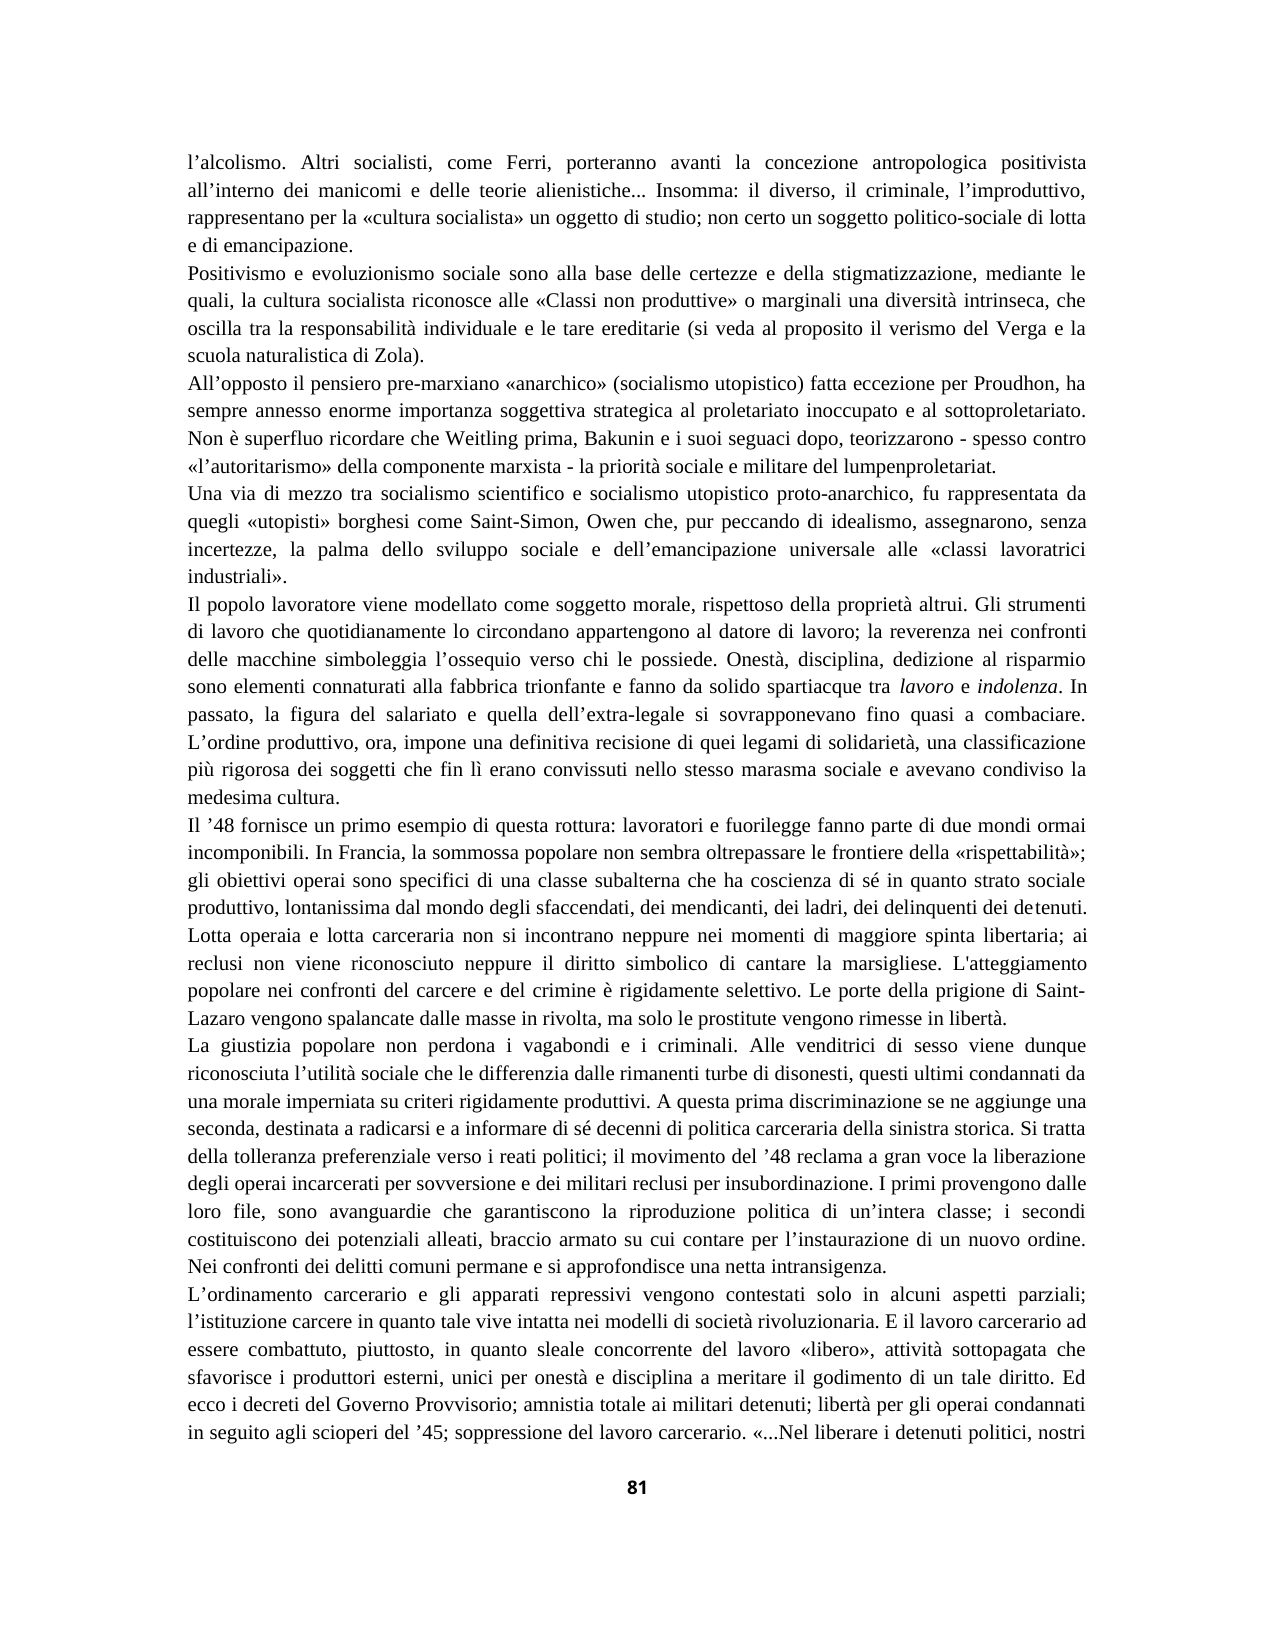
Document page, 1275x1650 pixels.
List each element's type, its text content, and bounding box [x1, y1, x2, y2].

text All’opposto il pensiero pre-marxiano «anarchico» (socialismo utopistico) fatta eccezione per Proudhon, ha sempre annesso enorme importanza soggettiva strategica al proletariato inoccupato e al sottoproletariato. Non è superfluo ricordare che Weitling prima, Bakunin e i suoi seguaci dopo, teorizzarono - spesso contro «l’autoritarismo» della componente marxista - la priorità sociale e militare del lumpenproletariat. [187, 371, 1087, 478]
text Il popolo lavoratore viene modellato come soggetto morale, rispettoso della proprietà altrui. Gli strumenti di lavoro che quotidianamente lo circondano appartengono al datore di lavoro; la reverenza nei confronti delle macchine simboleggia l’ossequio verso chi le possiede. Onestà, disciplina, dedizione al risparmio sono elementi connaturati alla fabbrica trionfante e fanno da solido spartiacque tra lavoro e indolenza. In passato, la figura del salariato e quella dell’extra-legale si sovrapponevano fino quasi a combaciare. L’ordine produttivo, ora, impone una definitiva recisione di quei legami di solidarietà, una classificazione più rigorosa dei soggetti che fin lì erano convissuti nello stesso marasma sociale e avevano condiviso la medesima cultura. [187, 592, 1087, 809]
text La giustizia popolare non perdona i vagabondi e i criminali. Alle venditrici di sesso viene dunque riconosciuta l’utilità sociale che le differenzia dalle rimanenti turbe di disonesti, questi ultimi condannati da una morale imperniata su criteri rigidamente produttivi. A questa prima discriminazione se ne aggiunge una seconda, destinata a radicarsi e a informare di sé decenni di politica carceraria della sinistra storica. Si tratta della tolleranza preferenziale verso i reati politici; il movimento del ’48 reclama a gran voce la liberazione degli operai incarcerati per sovversione e dei militari reclusi per insubordinazione. I primi provengono dalle loro file, sono avanguardie che garantiscono la riproduzione politica di un’intera classe; i secondi costituiscono dei potenziali alleati, braccio armato su cui contare per l’instaurazione di un nuovo ordine. Nei confronti dei delitti comuni permane e si approfondisce una netta intransigenza. [187, 1033, 1087, 1278]
text L’ordinamento carcerario e gli apparati repressivi vengono contestati solo in alcuni aspetti parziali; l’istituzione carcere in quanto tale vive intatta nei modelli di società rivoluzionaria. E il lavoro carcerario ad essere combattuto, piuttosto, in quanto sleale concorrente del lavoro «libero», attività sottopagata che sfavorisce i produttori esterni, unici per onestà e disciplina a meritare il godimento di un tale diritto. Ed ecco i decreti del Governo Provvisorio; amnistia totale ai militari detenuti; libertà per gli operai condannati in seguito agli scioperi del ’45; soppressione del lavoro carcerario. «...Nel liberare i detenuti politici, nostri [187, 1282, 1087, 1444]
text Il ’48 fornisce un primo esempio di questa rottura: lavoratori e fuorilegge fanno parte di due mondi ormai incomponibili. In Francia, la sommossa popolare non sembra oltrepassare le frontiere della «rispettabilità»; gli obiettivi operai sono specifici di una classe subalterna che ha coscienza di sé in quanto strato sociale produttivo, lontanissima dal mondo degli sfaccendati, dei mendicanti, dei ladri, dei delinquenti dei detenuti. Lotta operaia e lotta carceraria non si incontrano neppure nei momenti di maggiore spinta libertaria; ai reclusi non viene riconosciuto neppure il diritto simbolico di cantare la marsigliese. L'atteggiamento popolare nei confronti del carcere e del crimine è rigidamente selettivo. Le porte della prigione di Saint-Lazaro vengono spalancate dalle masse in rivolta, ma solo le prostitute vengono rimesse in libertà. [187, 812, 1087, 1030]
text Una via di mezzo tra socialismo scientifico e socialismo utopistico proto-anarchico, fu rappresentata da quegli «utopisti» borghesi come Saint-Simon, Owen che, pur peccando di idealismo, assegnarono, senza incertezze, la palma dello sviluppo sociale e dell’emancipazione universale alle «classi lavoratrici industriali». [187, 481, 1087, 588]
text Positivismo e evoluzionismo sociale sono alla base delle certezze e della stigmatizzazione, mediante le quali, la cultura socialista riconosce alle «Classi non produttive» o marginali una diversità intrinseca, che oscilla tra la responsabilità individuale e le tare ereditarie (si veda al proposito il verismo del Verga e la scuola naturalistica di Zola). [187, 260, 1087, 367]
text l’alcolismo. Altri socialisti, come Ferri, porteranno avanti la concezione antropologica positivista all’interno dei manicomi e delle teorie alienistiche... Insomma: il diverso, il criminale, l’improduttivo, rappresentano per la «cultura socialista» un oggetto di studio; non certo un soggetto politico-sociale di lotta e di emancipazione. [187, 150, 1087, 257]
